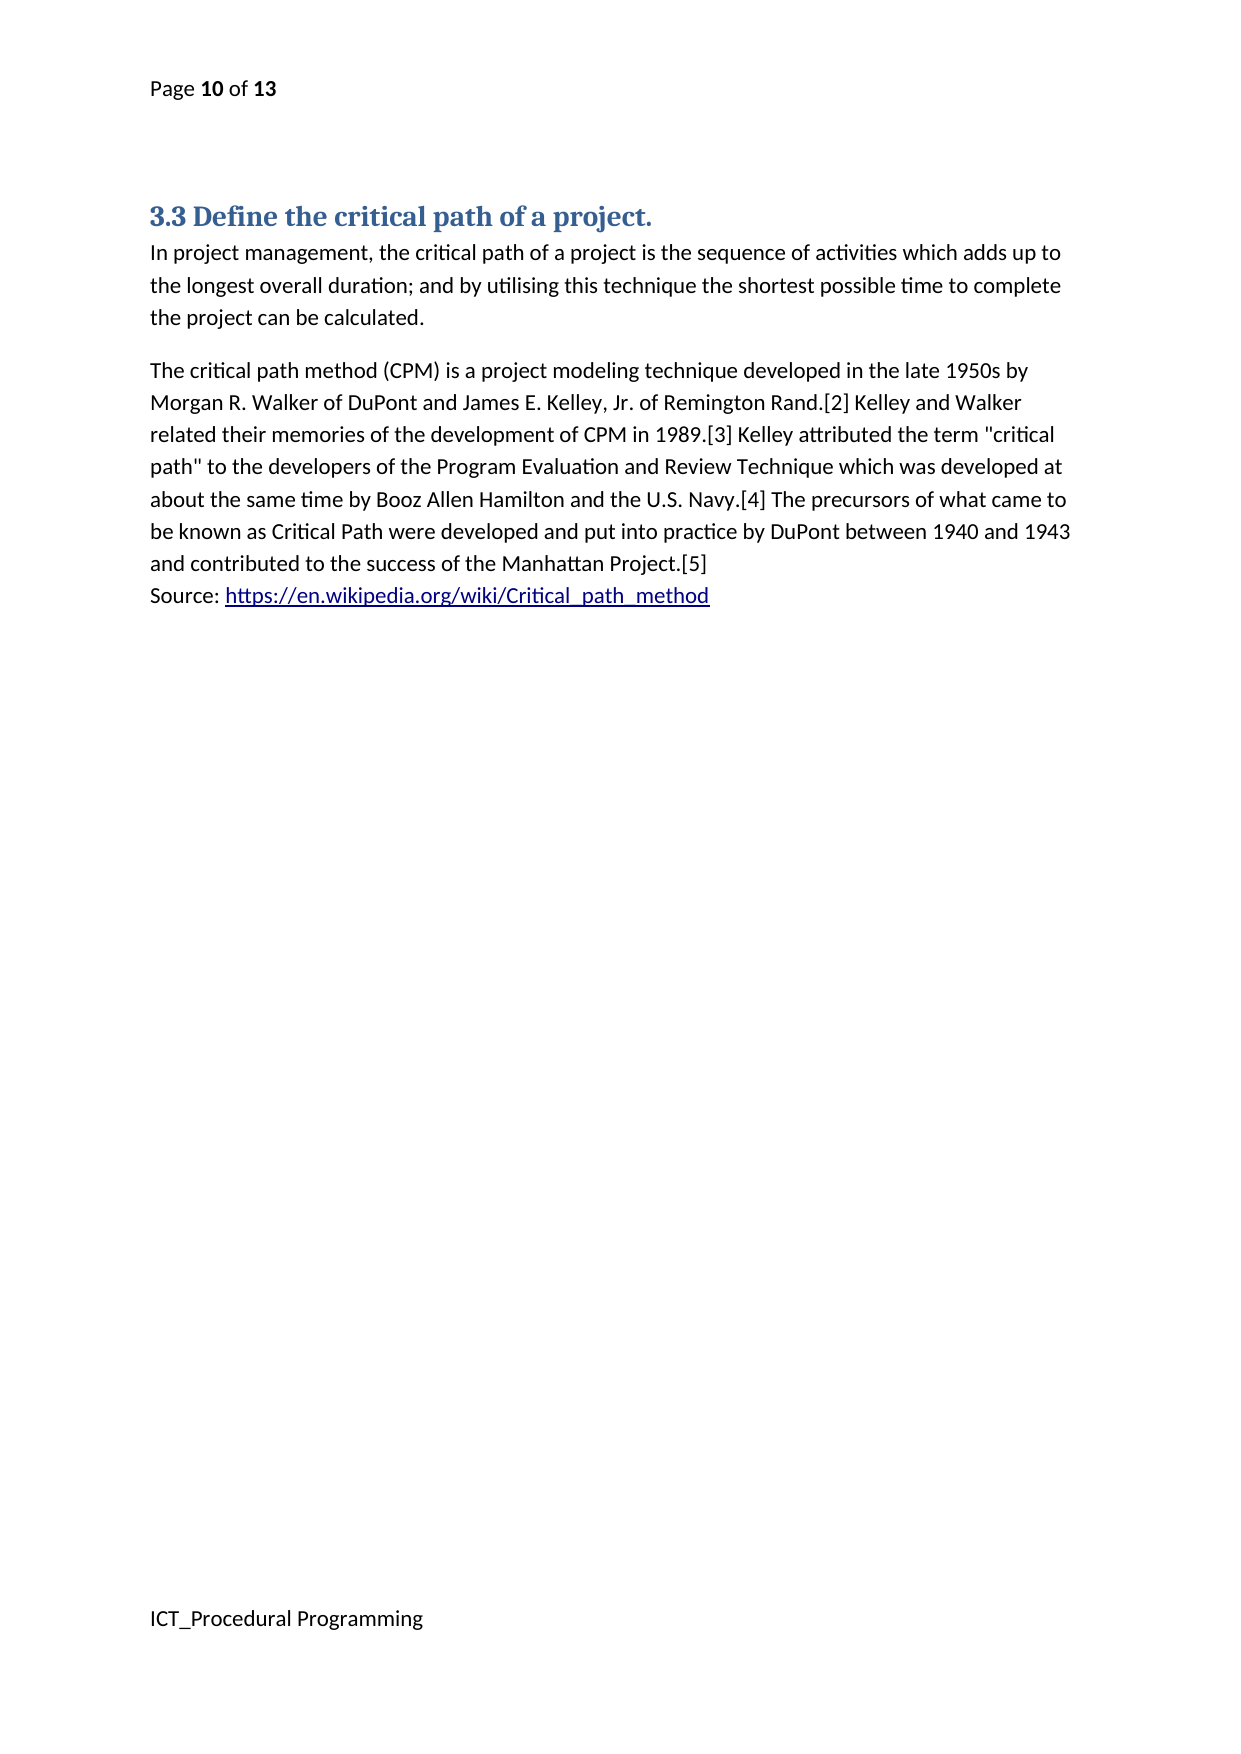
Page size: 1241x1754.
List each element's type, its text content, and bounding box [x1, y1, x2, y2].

text In project management, the critical path of a project is the sequence of activities which adds up to the longest overall duration; and by utilising this technique the shortest possible time to complete the project can be calculated. [150, 238, 1090, 331]
text The critical path method (CPM) is a project modeling technique developed in the late 1950s by Morgan R. Walker of DuPont and James E. Kelley, Jr. of Remington Rand.[2] Kelley and Walker related their memories of the development of CPM in 1989.[3] Kelley attributed the term "critical path" to the developers of the Program Evaluation and Review Technique which was developed at about the same time by Booz Allen Hamilton and the U.S. Navy.[4] The precursors of what came to be known as Critical Path were developed and put into practice by DuPont between 1940 and 1943 and contributed to the success of the Manhattan Project.[5] Source: https://en.wikipedia.org/wiki/Critical_path_method [150, 356, 1090, 609]
subtitle 3.3 Define the critical path of a project. [150, 200, 1090, 233]
